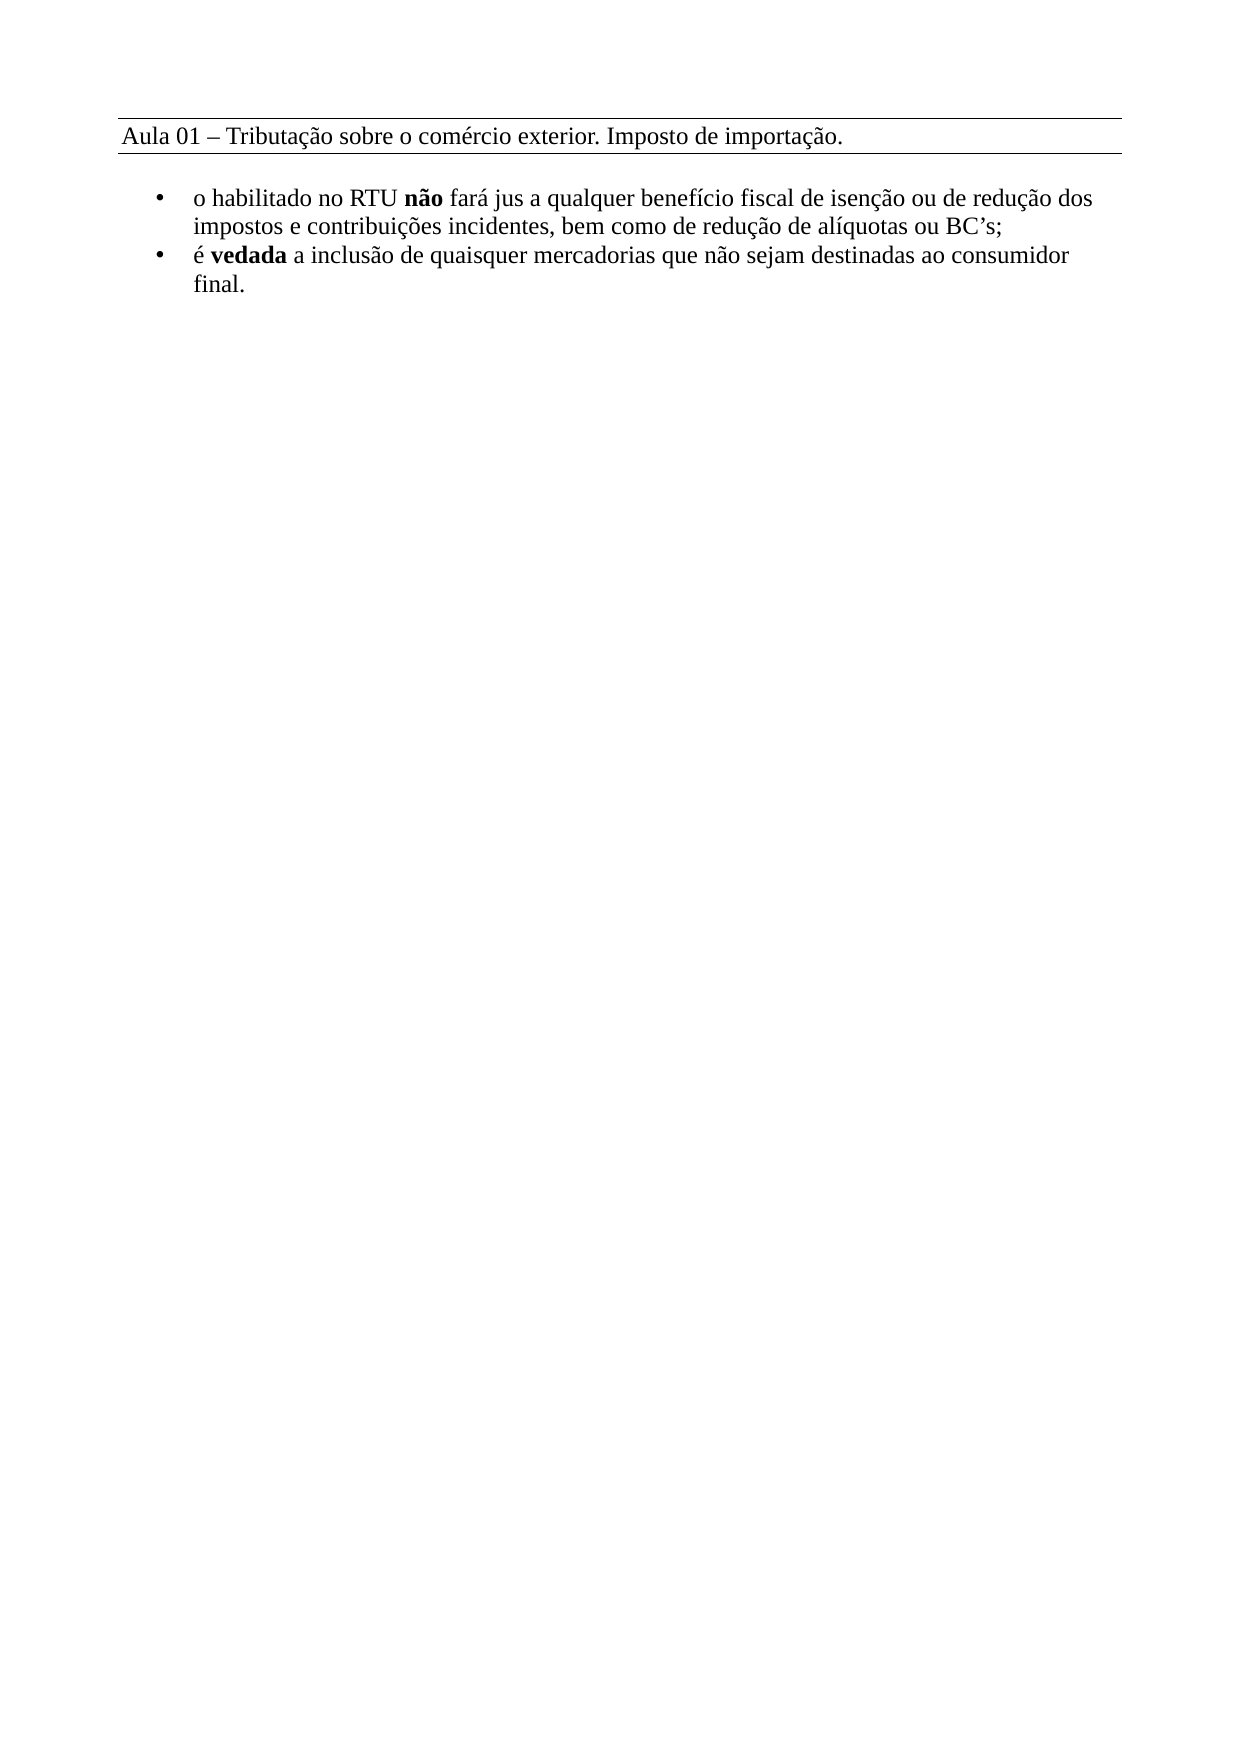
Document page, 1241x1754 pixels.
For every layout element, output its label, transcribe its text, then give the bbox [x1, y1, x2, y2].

list é vedada a inclusão de quaisquer mercadorias que não sejam destinadas ao consumidor final. [156, 240, 1122, 298]
list o habilitado no RTU não fará jus a qualquer benefício fiscal de isenção ou de redução dos impostos e contribuições incidentes, bem como de redução de alíquotas ou BC’s; [156, 183, 1122, 240]
